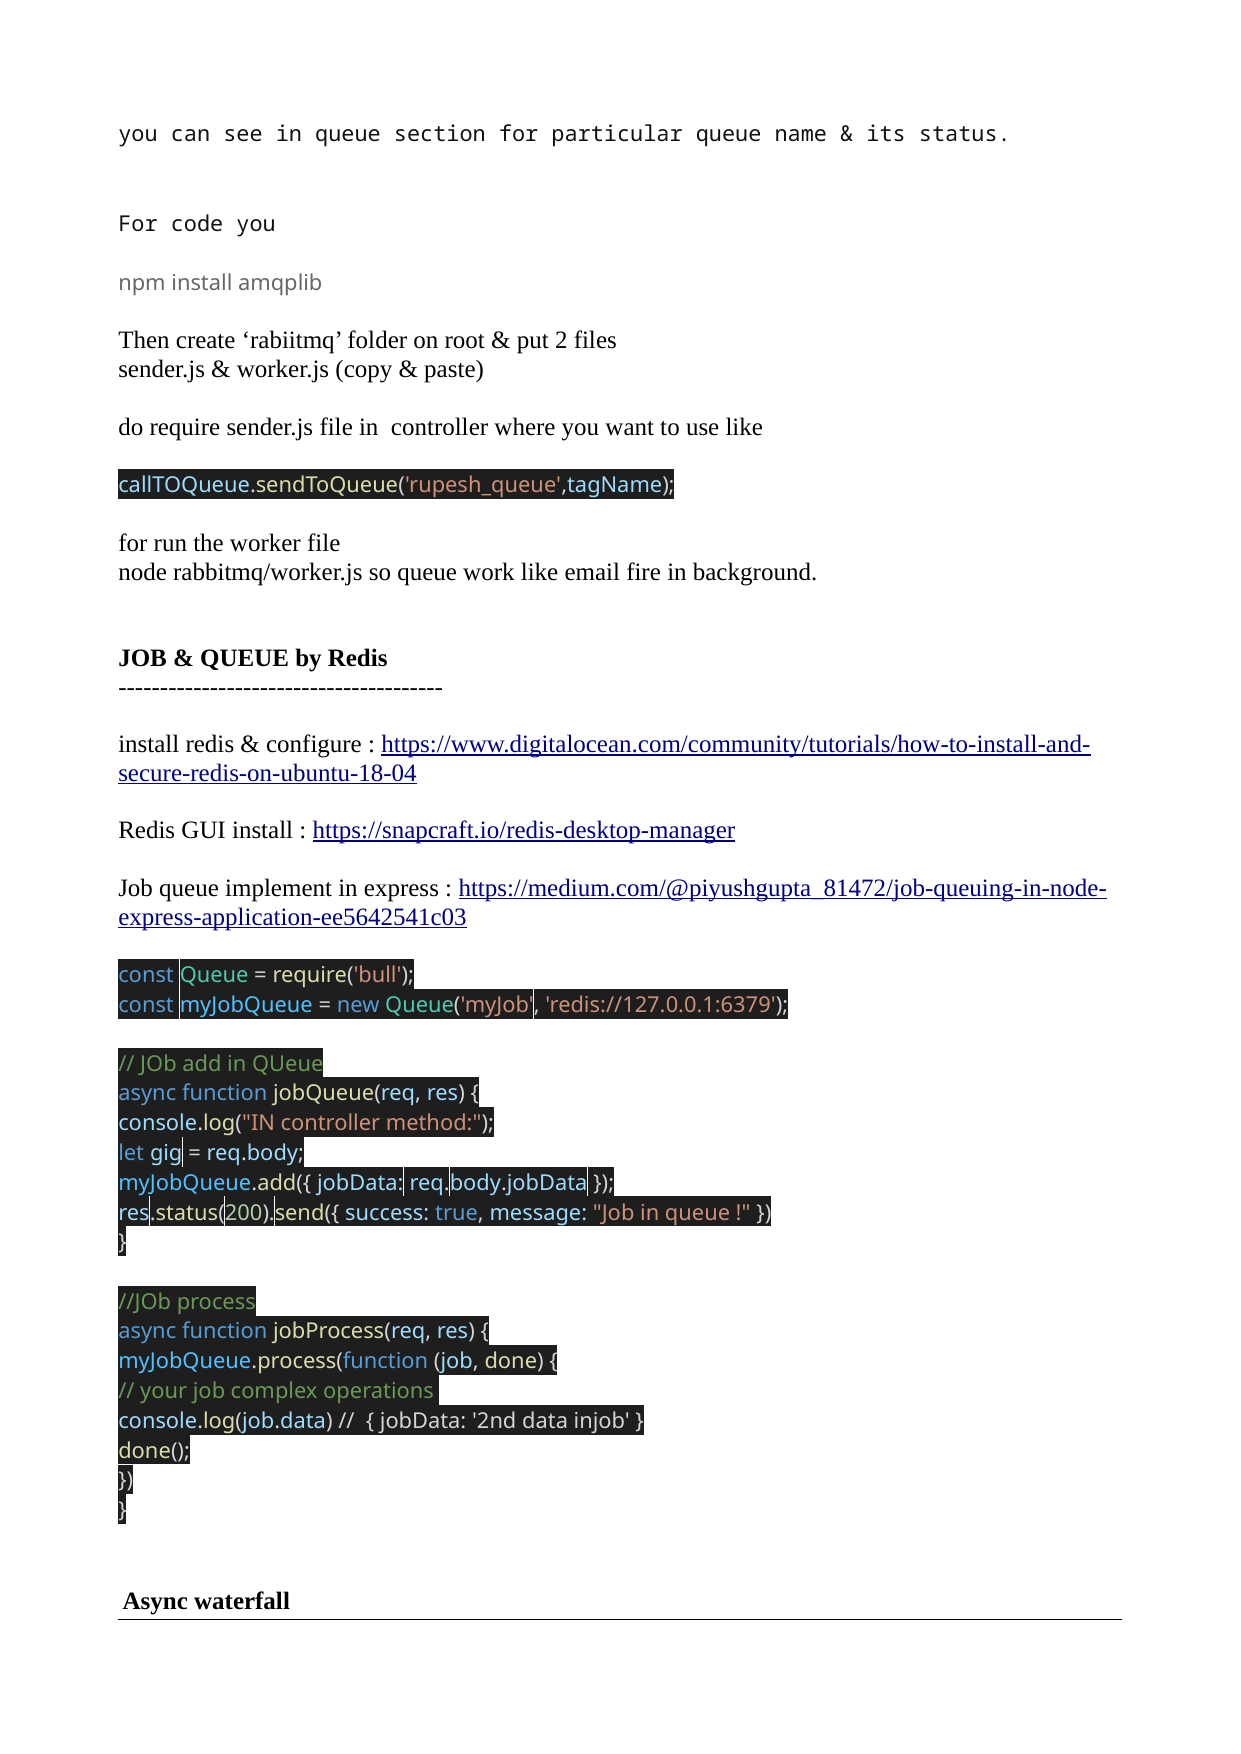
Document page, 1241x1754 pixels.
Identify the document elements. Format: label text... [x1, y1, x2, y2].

text callTOQueue.sendToQueue('rupesh_queue',tagName); [118, 469, 1122, 499]
text --------------------------------------- [118, 672, 1122, 700]
text //JOb process [118, 1286, 1122, 1316]
text sender.js & worker.js (copy & paste) [118, 354, 1122, 383]
text npm install amqplib [118, 267, 1122, 297]
text let gig = req.body; [118, 1137, 1122, 1167]
text Job queue implement in express : https://medium.com/@piyushgupta_81472/job-queuing-in-node-express-application-ee5642541c03 [118, 873, 1122, 930]
text const Queue = require('bull'); [118, 959, 1122, 989]
text } [118, 1226, 1122, 1256]
text myJobQueue.add({ jobData: req.body.jobData }); [118, 1167, 1122, 1196]
text console.log(job.data) // { jobData: '2nd data injob' } [118, 1405, 1122, 1435]
text Redis GUI install : https://snapcraft.io/redis-desktop-manager [118, 815, 1122, 844]
text }) [118, 1464, 1122, 1494]
text Then create ‘rabiitmq’ folder on root & put 2 files [118, 326, 1122, 354]
text do require sender.js file in controller where you want to use like [118, 412, 1122, 441]
text you can see in queue section for particular queue name & its status. [118, 118, 1122, 148]
text console.log("IN controller method:"); [118, 1107, 1122, 1137]
text myJobQueue.process(function (job, done) { [118, 1345, 1122, 1375]
text async function jobQueue(req, res) { [118, 1077, 1122, 1107]
text node rabbitmq/worker.js so queue work like email fire in background. [118, 557, 1122, 585]
text const myJobQueue = new Queue('myJob', 'redis://127.0.0.1:6379'); [118, 989, 1122, 1019]
text Async waterfall [118, 1582, 1122, 1619]
text async function jobProcess(req, res) { [118, 1316, 1122, 1345]
text for run the worker file [118, 528, 1122, 557]
text JOB & QUEUE by Redis [118, 643, 1122, 672]
text // your job complex operations [118, 1375, 1122, 1405]
text install redis & configure : https://www.digitalocean.com/community/tutorials/how-to-install-and-secure-redis-on-ubuntu-18-04 [118, 729, 1122, 787]
text done(); [118, 1435, 1122, 1464]
text } [118, 1494, 1122, 1524]
text // JOb add in QUeue [118, 1047, 1122, 1077]
text For code you [118, 207, 1122, 237]
text res.status(200).send({ success: true, message: "Job in queue !" }) [118, 1196, 1122, 1226]
